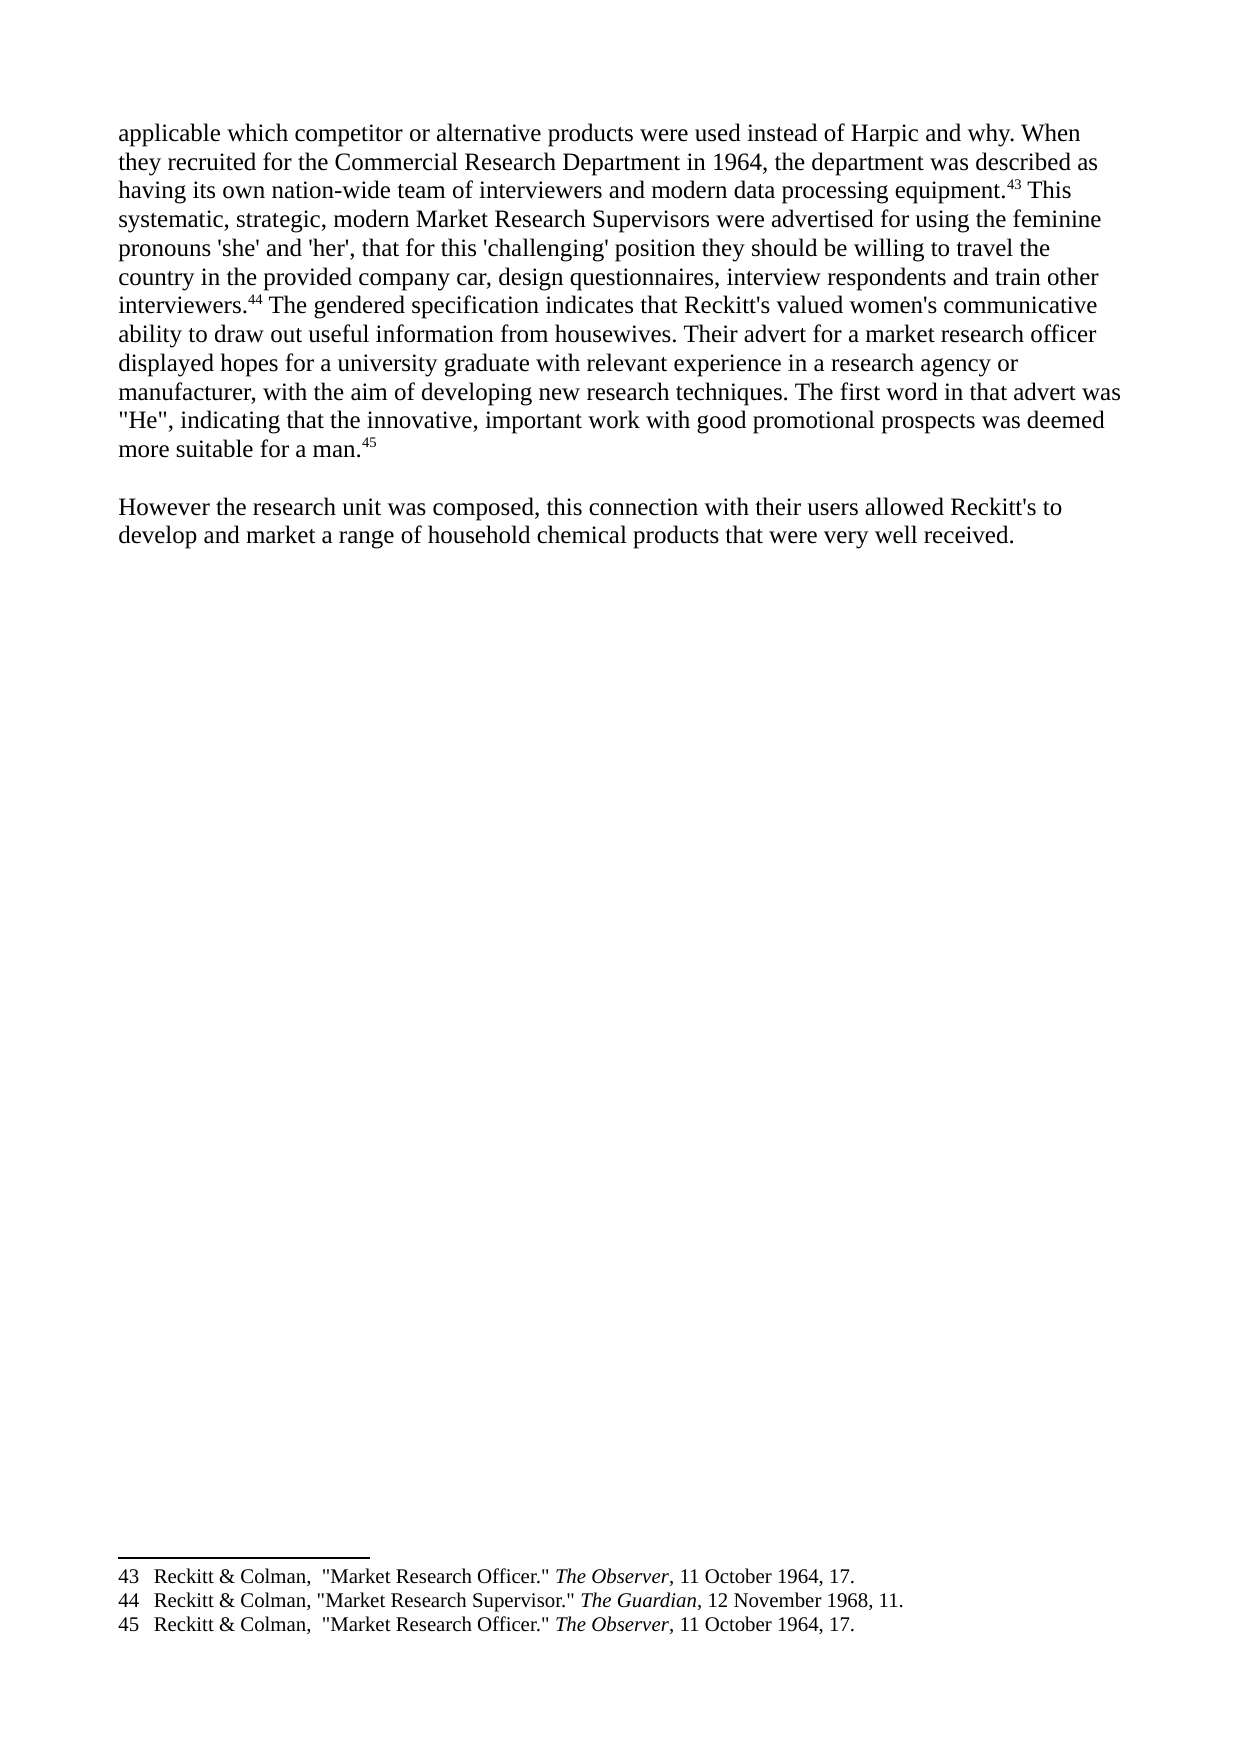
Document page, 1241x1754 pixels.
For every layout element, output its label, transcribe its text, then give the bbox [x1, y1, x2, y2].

text Reckitt & Colman, "Market Research Supervisor." The Guardian, 12 November 1968, 11. [118, 1588, 1122, 1612]
text Reckitt & Colman, "Market Research Officer." The Observer, 11 October 1964, 17. [118, 1612, 1122, 1636]
text Reckitt & Colman, "Market Research Officer." The Observer, 11 October 1964, 17. [118, 1564, 1122, 1588]
text applicable which competitor or alternative products were used instead of Harpic and why. When they recruited for the Commercial Research Department in 1964, the department was described as having its own nation-wide team of interviewers and modern data processing equipment. This systematic, strategic, modern Market Research Supervisors were advertised for using the feminine pronouns 'she' and 'her', that for this 'challenging' position they should be willing to travel the country in the provided company car, design questionnaires, interview respondents and train other interviewers. The gendered specification indicates that Reckitt's valued women's communicative ability to draw out useful information from housewives. Their advert for a market research officer displayed hopes for a university graduate with relevant experience in a research agency or manufacturer, with the aim of developing new research techniques. The first word in that advert was "He", indicating that the innovative, important work with good promotional prospects was deemed more suitable for a man. [118, 118, 1122, 463]
text However the research unit was composed, this connection with their users allowed Reckitt's to develop and market a range of household chemical products that were very well received. [118, 492, 1122, 549]
